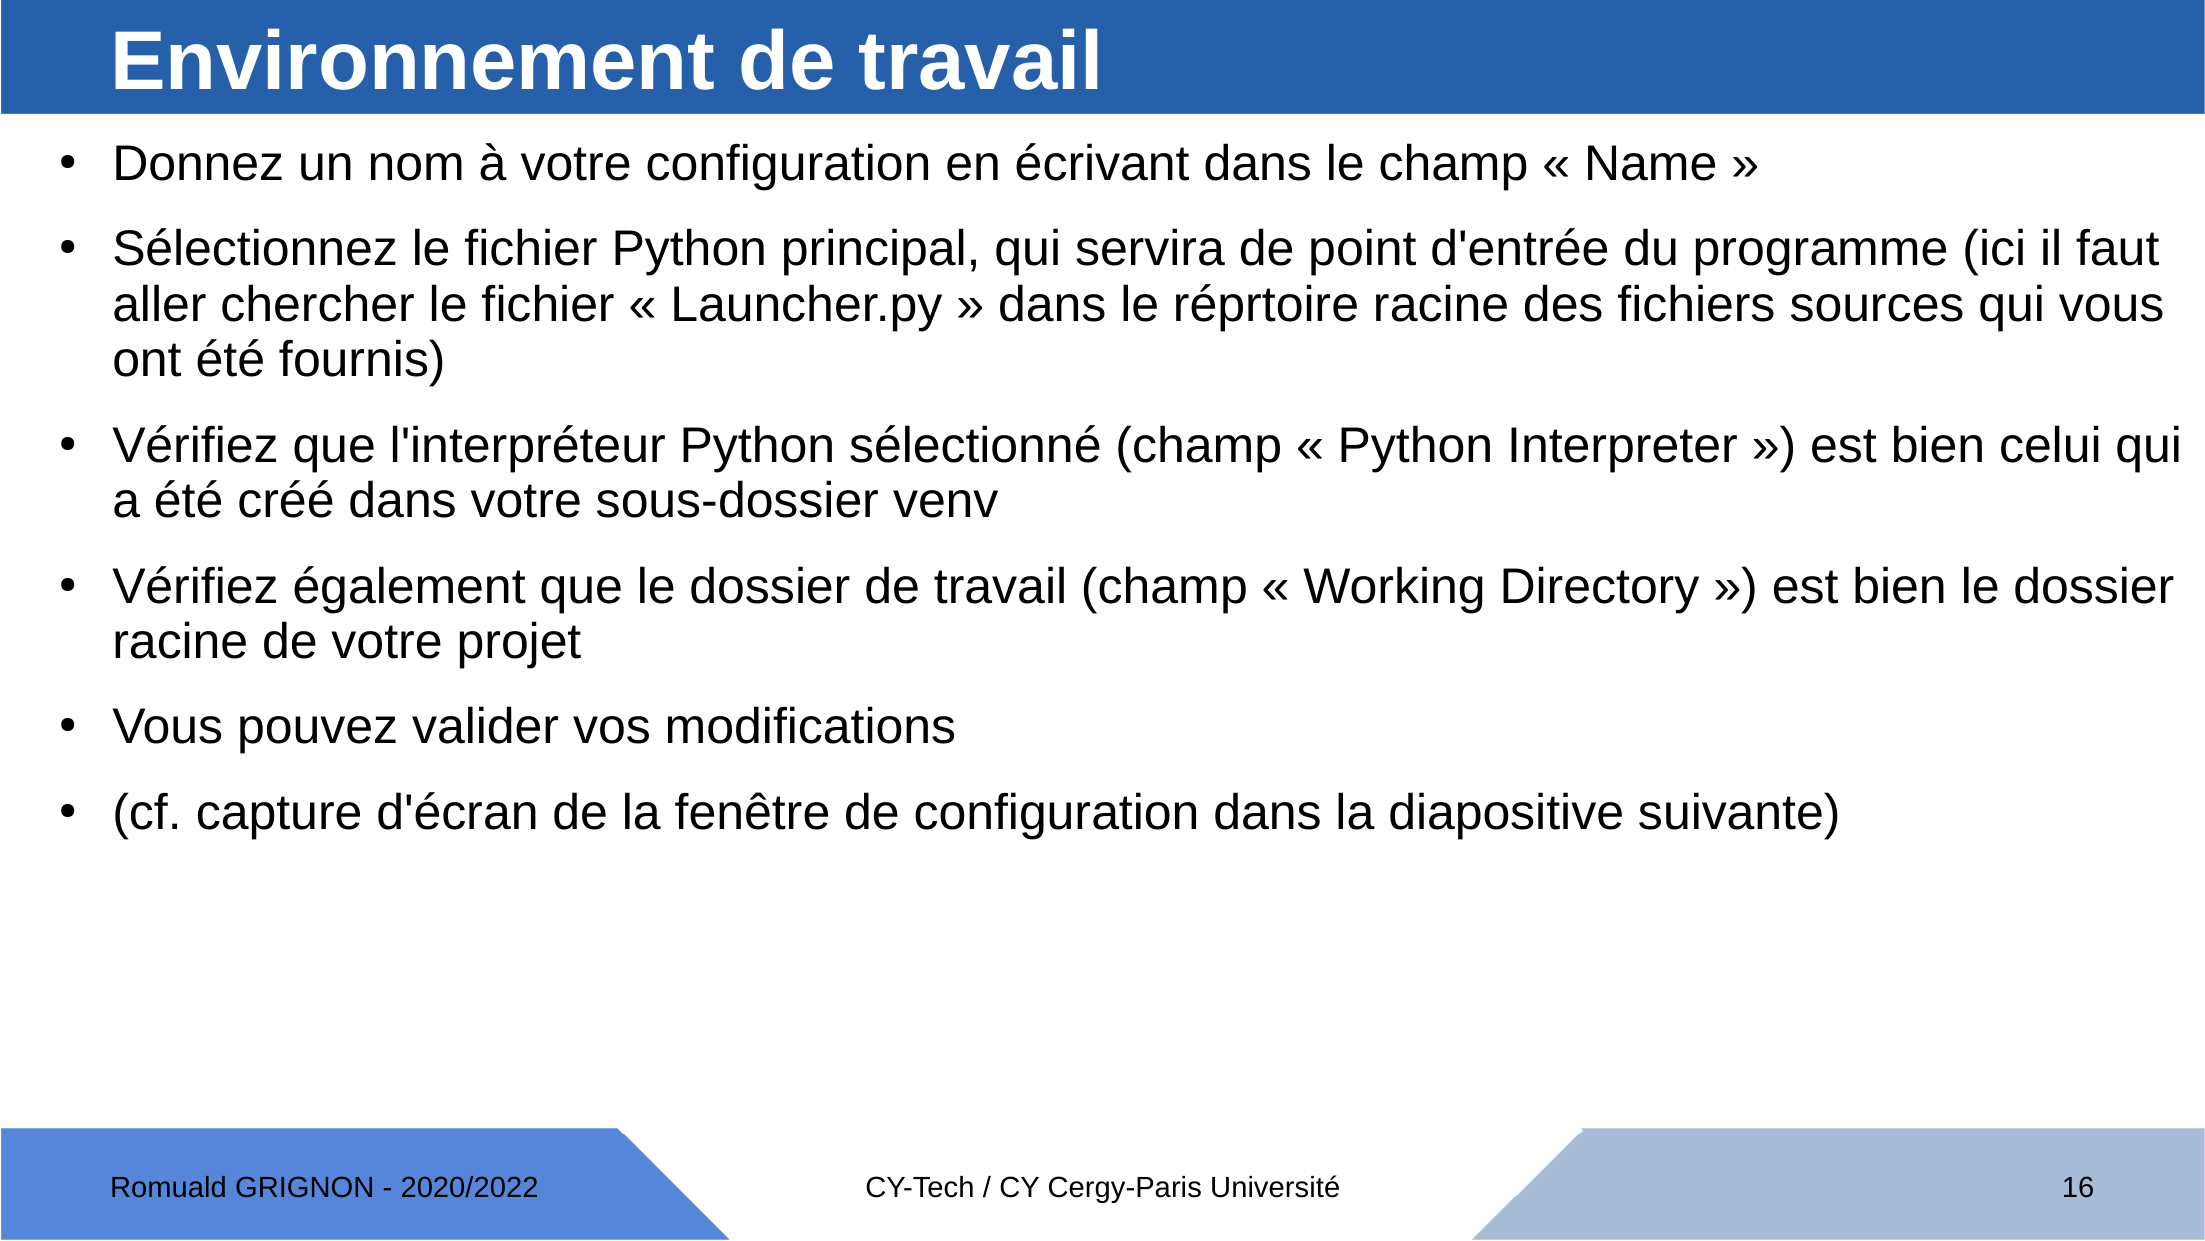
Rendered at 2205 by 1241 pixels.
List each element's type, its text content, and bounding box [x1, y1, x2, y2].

title Environnement de travail [110, 49, 2095, 205]
picture [0, 0, 2205, 1241]
list Donnez un nom à votre configuration en écrivant dans le champ « Name » Sélectionnez le fichier Python principal, qui servira de point d'entrée du programme (ici il faut aller chercher le fichier « Launcher.py » dans le réprtoire racine des fichiers sources qui vous ont été fournis) Vérifiez que l'interpréteur Python sélectionné (champ « Python Interpreter ») est bien celui qui a été créé dans votre sous-dossier venv Vérifiez également que le dossier de travail (champ « Working Directory ») est bien le dossier racine de votre projet Vous pouvez valider vos modifications (cf. capture d'écran de la fenêtre de configuration dans la diapositive suivante) [41, 205, 2191, 1075]
